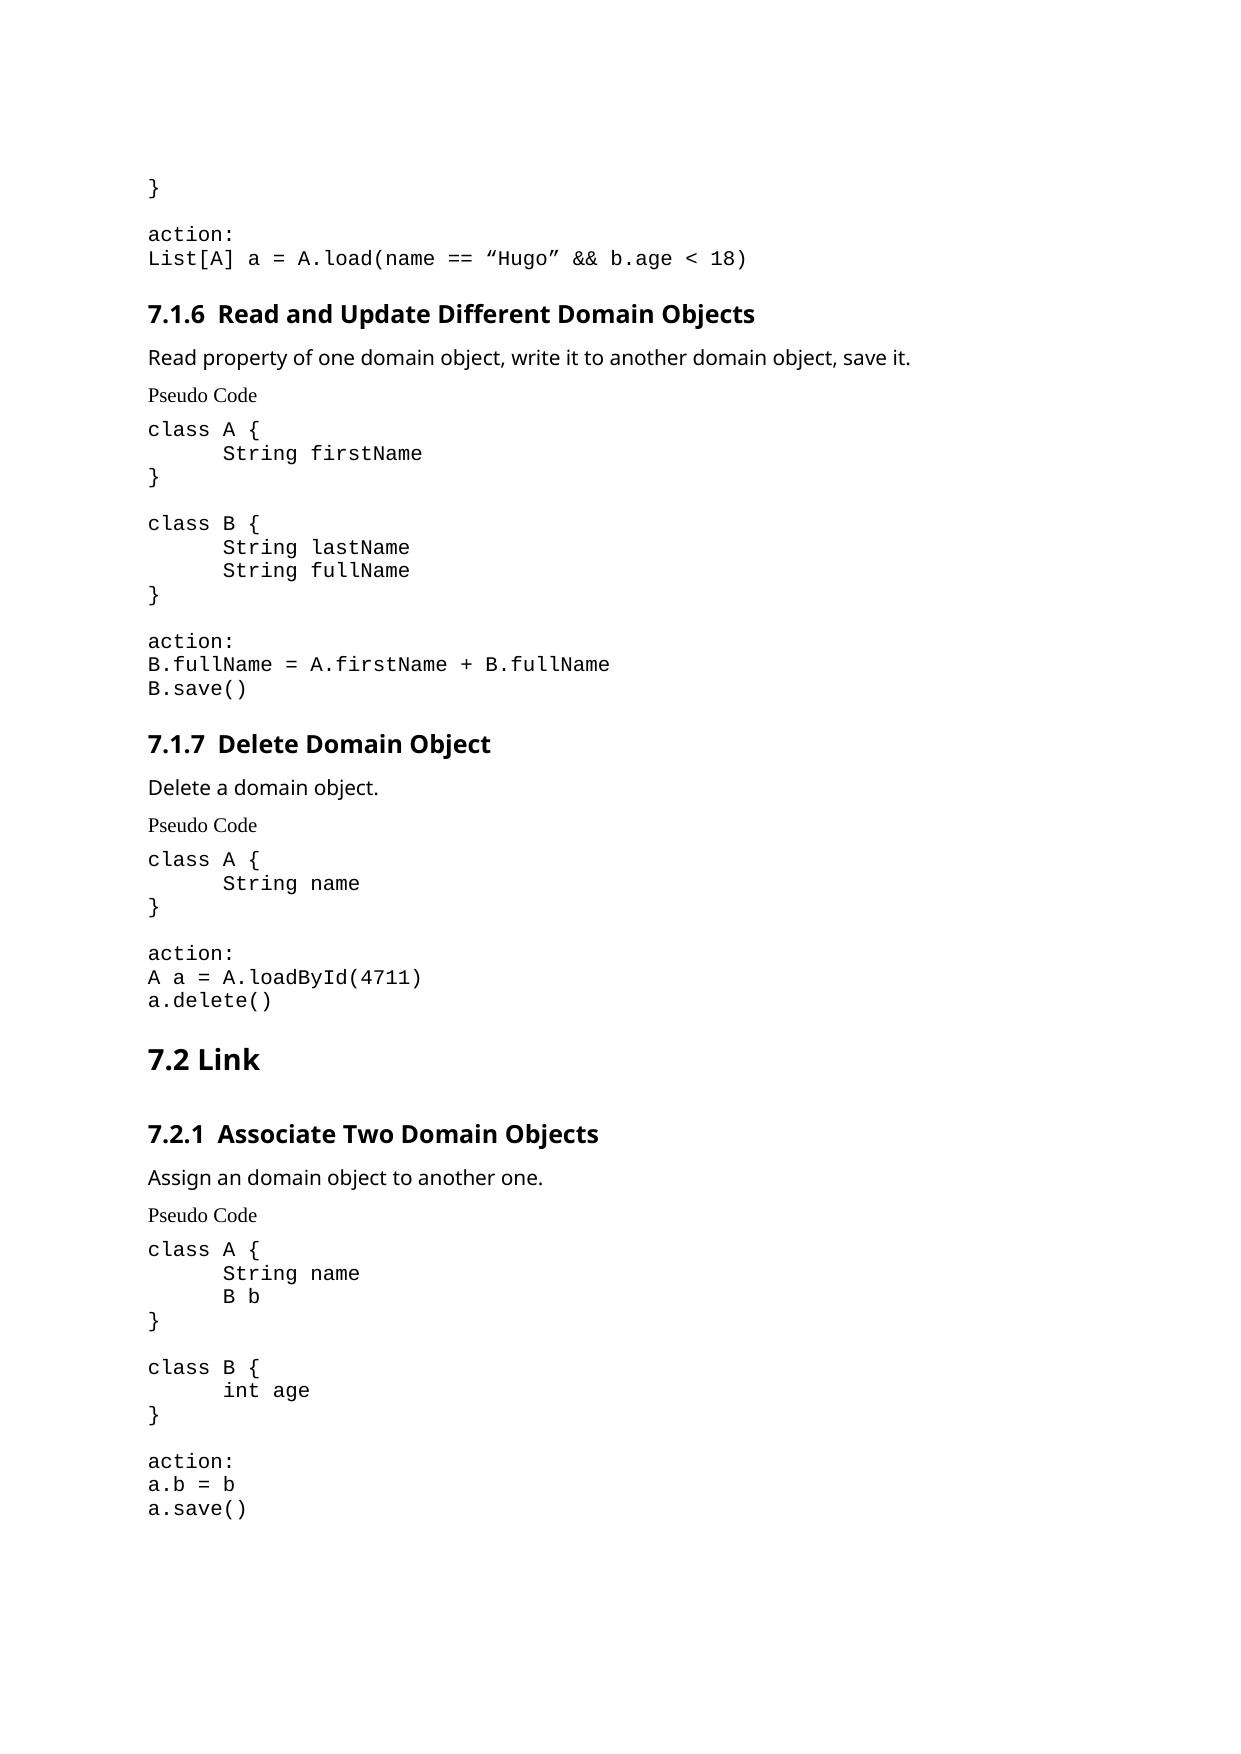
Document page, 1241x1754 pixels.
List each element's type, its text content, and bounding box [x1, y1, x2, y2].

text class A { [148, 1239, 1122, 1263]
text class B { [148, 1357, 1122, 1380]
text Pseudo Code [148, 383, 1122, 407]
text a.b = b [148, 1474, 1122, 1498]
text class A { [148, 849, 1122, 873]
text Assign an domain object to another one. [148, 1163, 1122, 1191]
text Read property of one domain object, write it to another domain object, save it. [148, 343, 1122, 371]
text Pseudo Code [148, 1203, 1122, 1227]
subtitle Delete Domain Object [148, 727, 1122, 761]
text Pseudo Code [148, 814, 1122, 837]
text a.save() [148, 1498, 1122, 1522]
text String fullName [148, 560, 1122, 584]
subtitle Link [148, 1039, 1122, 1079]
text class B { [148, 513, 1122, 537]
text B b [148, 1286, 1122, 1310]
text String name [148, 873, 1122, 896]
text String lastName [148, 537, 1122, 560]
text action: [148, 224, 1122, 248]
text class A { [148, 419, 1122, 443]
text action: [148, 943, 1122, 967]
subtitle Read and Update Different Domain Objects [148, 296, 1122, 330]
text } [148, 896, 1122, 920]
text List[A] a = A.load(name == “Hugo” && b.age < 18) [148, 248, 1122, 271]
text A a = A.loadById(4711) [148, 967, 1122, 991]
text } [148, 177, 1122, 201]
text a.delete() [148, 991, 1122, 1014]
text int age [148, 1380, 1122, 1404]
text action: [148, 631, 1122, 654]
text B.save() [148, 678, 1122, 702]
text } [148, 1404, 1122, 1427]
text } [148, 466, 1122, 490]
text action: [148, 1451, 1122, 1474]
text Delete a domain object. [148, 773, 1122, 801]
subtitle Associate Two Domain Objects [148, 1116, 1122, 1150]
text String firstName [148, 443, 1122, 466]
text String name [148, 1263, 1122, 1286]
text B.fullName = A.firstName + B.fullName [148, 654, 1122, 678]
text } [148, 1310, 1122, 1333]
text } [148, 584, 1122, 607]
